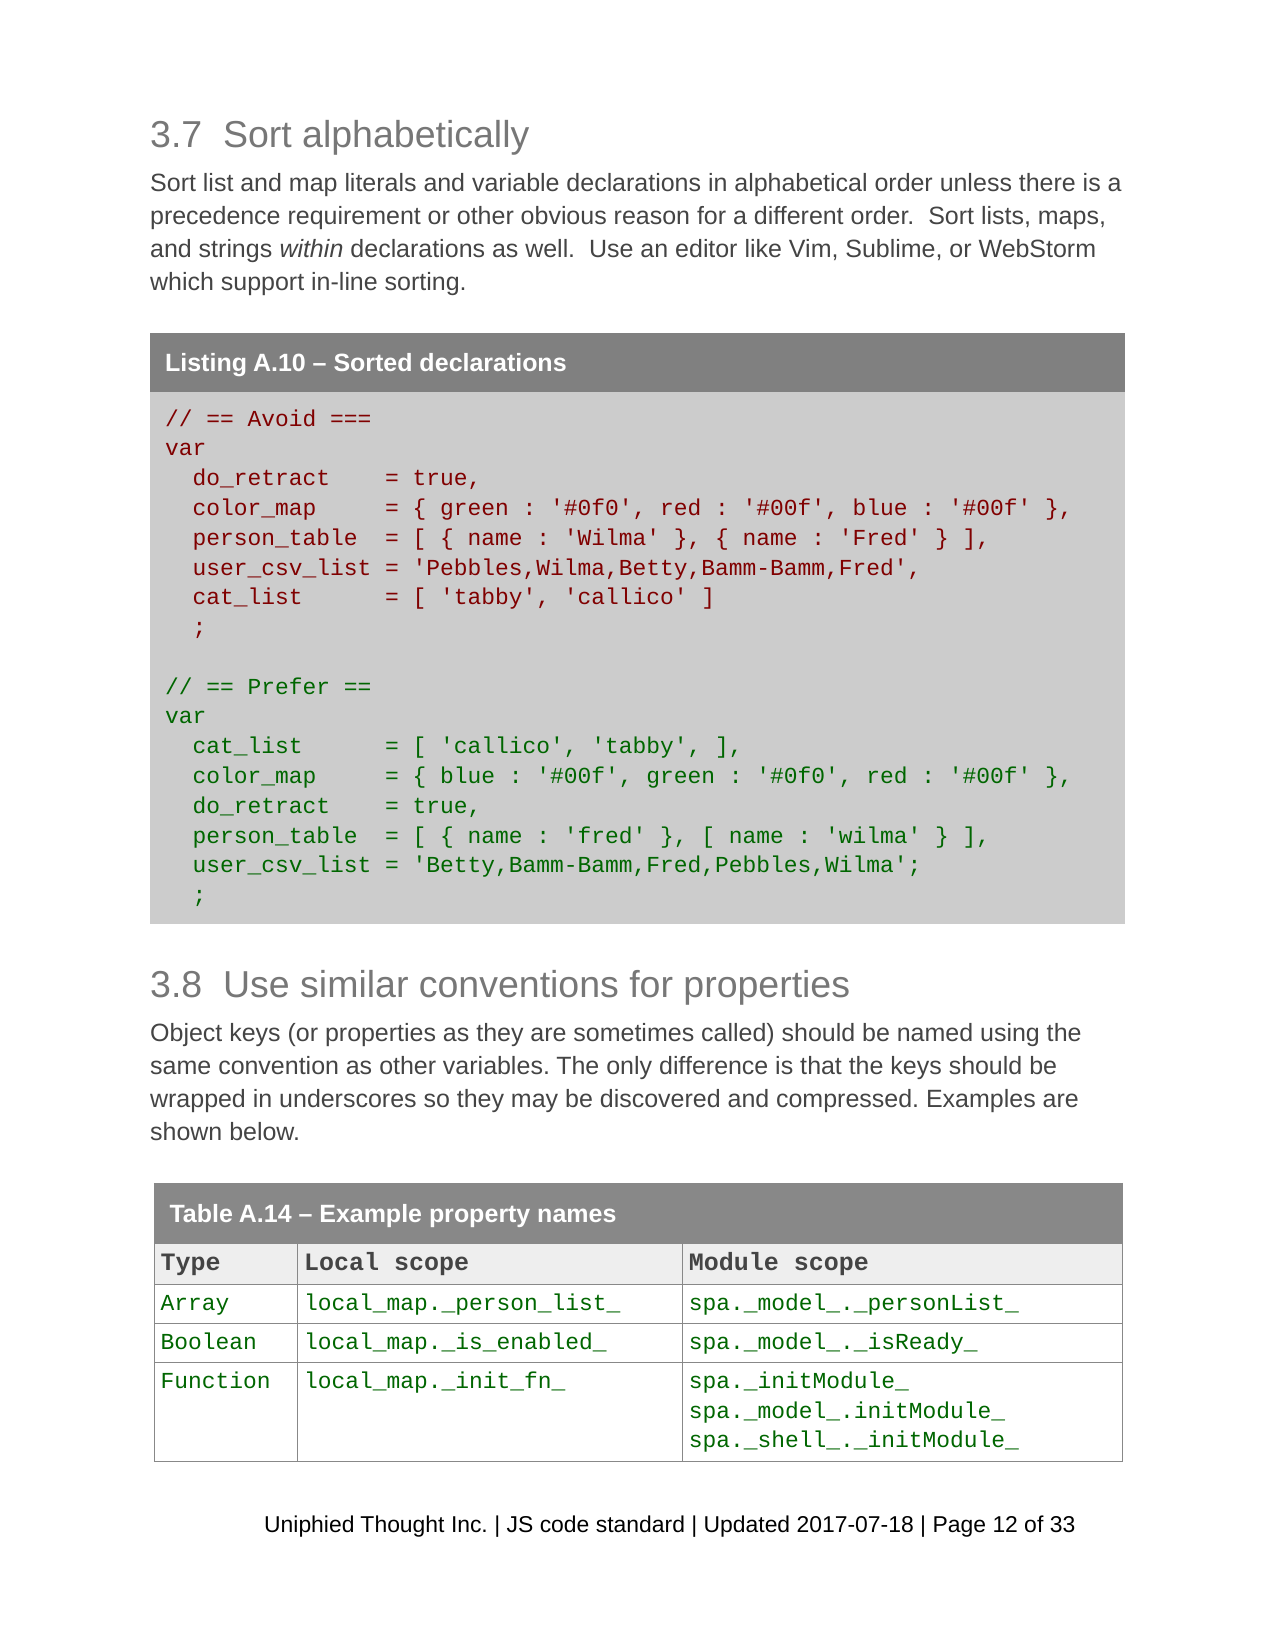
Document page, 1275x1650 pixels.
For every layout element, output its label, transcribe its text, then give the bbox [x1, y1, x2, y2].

table_cell Function [155, 1363, 297, 1461]
table_cell Local scope [298, 1244, 682, 1284]
table_cell spa._model_._isReady_ [683, 1324, 1122, 1362]
table_cell local_map._init_fn_ [298, 1363, 682, 1461]
table_cell // == Avoid === var do_retract = true, color_map = { green : '#0f0', red : '#00f', blue : '#00f' }, person_table = [ { name : 'Wilma' }, { name : 'Fred' } ], user_csv_list = 'Pebbles,Wilma,Betty,Bamm-Bamm,Fred', cat_list = [ 'tabby', 'callico' ] ; // == Prefer == var cat_list = [ 'callico', 'tabby', ], color_map = { blue : '#00f', green : '#0f0', red : '#00f' }, do_retract = true, person_table = [ { name : 'fred' }, [ name : 'wilma' } ], user_csv_list = 'Betty,Bamm-Bamm,Fred,Pebbles,Wilma'; ; [150, 392, 1125, 924]
table_header Table A.14 – Example property names [155, 1184, 1122, 1243]
text Sort list and map literals and variable declarations in alphabetical order unless there is a precedence requirement or other obvious reason for a different order. Sort lists, maps, and strings within declarations as well. Use an editor like Vim, Sublime, or WebStorm which support in-line sorting. [150, 168, 1125, 296]
table_cell spa._model_._personList_ [683, 1285, 1122, 1323]
table_cell spa._initModule_ spa._model_.initModule_ spa._shell_._initModule_ [683, 1363, 1122, 1461]
table_cell Array [155, 1285, 297, 1323]
table_header Listing A.10 – Sorted declarations [150, 333, 1125, 392]
table_cell local_map._person_list_ [298, 1285, 682, 1323]
subtitle Use similar conventions for properties [150, 962, 1125, 1005]
table_cell Boolean [155, 1324, 297, 1362]
table_cell local_map._is_enabled_ [298, 1324, 682, 1362]
text Object keys (or properties as they are sometimes called) should be named using the same convention as other variables. The only difference is that the keys should be wrapped in underscores so they may be discovered and compressed. Examples are shown below. [150, 1018, 1125, 1146]
table_cell Module scope [683, 1244, 1122, 1284]
subtitle Sort alphabetically [150, 112, 1125, 156]
table_cell Type [155, 1244, 297, 1284]
